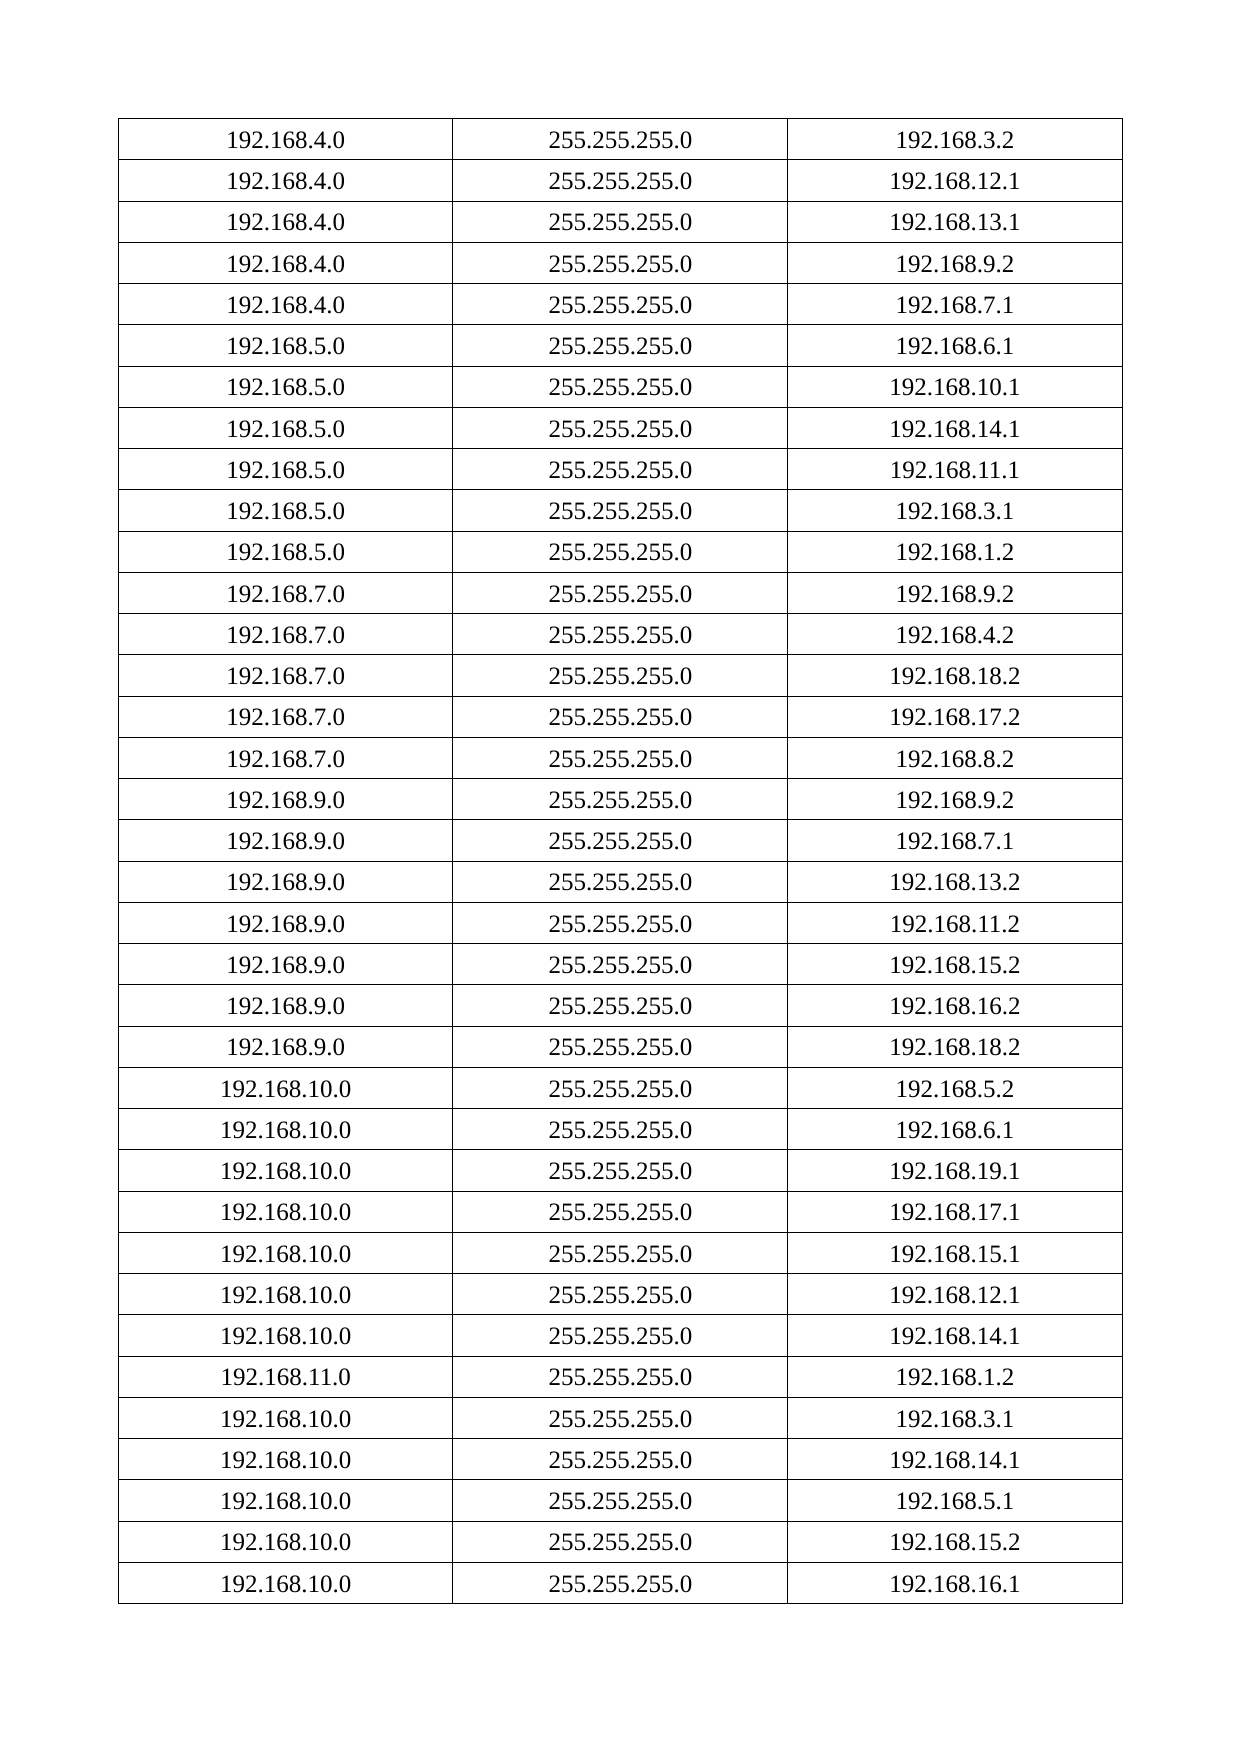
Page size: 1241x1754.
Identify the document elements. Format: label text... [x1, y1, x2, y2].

table_cell 192.168.7.0 [119, 655, 452, 696]
table_cell 192.168.18.2 [788, 1027, 1122, 1067]
table_cell 255.255.255.0 [453, 614, 787, 654]
table_cell 192.168.9.0 [119, 903, 452, 943]
table_cell 192.168.15.2 [788, 1522, 1122, 1562]
table_cell 255.255.255.0 [453, 1398, 787, 1438]
table_cell 255.255.255.0 [453, 820, 787, 861]
table_cell 192.168.4.0 [119, 243, 452, 283]
table_cell 192.168.7.0 [119, 573, 452, 613]
table_cell 255.255.255.0 [453, 1027, 787, 1067]
table_cell 192.168.9.0 [119, 944, 452, 984]
table_cell 192.168.4.2 [788, 614, 1122, 654]
table_cell 192.168.10.0 [119, 1315, 452, 1356]
table_cell 255.255.255.0 [453, 1439, 787, 1479]
table_cell 192.168.10.0 [119, 1150, 452, 1191]
table_cell 192.168.1.2 [788, 1357, 1122, 1397]
table_cell 192.168.10.0 [119, 1192, 452, 1232]
table_cell 192.168.7.0 [119, 738, 452, 778]
table_cell 255.255.255.0 [453, 903, 787, 943]
table_cell 192.168.9.0 [119, 779, 452, 819]
table_cell 255.255.255.0 [453, 367, 787, 407]
table_cell 192.168.10.0 [119, 1233, 452, 1273]
table_cell 255.255.255.0 [453, 202, 787, 242]
table_cell 192.168.9.2 [788, 243, 1122, 283]
table_cell 255.255.255.0 [453, 1233, 787, 1273]
table_cell 192.168.5.0 [119, 449, 452, 489]
table_cell 255.255.255.0 [453, 1192, 787, 1232]
table_cell 192.168.7.1 [788, 284, 1122, 324]
table_cell 255.255.255.0 [453, 1315, 787, 1356]
table_cell 255.255.255.0 [453, 325, 787, 366]
table_cell 192.168.6.1 [788, 325, 1122, 366]
table_cell 192.168.16.1 [788, 1563, 1122, 1603]
table_cell 255.255.255.0 [453, 449, 787, 489]
table_cell 192.168.7.1 [788, 820, 1122, 861]
table_cell 192.168.9.0 [119, 1027, 452, 1067]
table_cell 192.168.14.1 [788, 1439, 1122, 1479]
table_cell 192.168.11.0 [119, 1357, 452, 1397]
table_cell 255.255.255.0 [453, 1150, 787, 1191]
table_cell 192.168.17.1 [788, 1192, 1122, 1232]
table_cell 192.168.6.1 [788, 1109, 1122, 1149]
table_cell 192.168.10.0 [119, 1522, 452, 1562]
table_cell 192.168.5.0 [119, 367, 452, 407]
table_cell 192.168.3.2 [788, 119, 1122, 159]
table_cell 192.168.9.2 [788, 779, 1122, 819]
table_cell 192.168.9.0 [119, 820, 452, 861]
table_cell 192.168.5.0 [119, 532, 452, 572]
table_cell 192.168.15.1 [788, 1233, 1122, 1273]
table_cell 192.168.11.1 [788, 449, 1122, 489]
table_cell 192.168.14.1 [788, 1315, 1122, 1356]
table_cell 192.168.10.0 [119, 1068, 452, 1108]
table_cell 255.255.255.0 [453, 697, 787, 737]
table_cell 255.255.255.0 [453, 862, 787, 902]
table_cell 192.168.4.0 [119, 119, 452, 159]
table_cell 255.255.255.0 [453, 779, 787, 819]
table_cell 192.168.17.2 [788, 697, 1122, 737]
table_cell 255.255.255.0 [453, 119, 787, 159]
table_cell 192.168.5.1 [788, 1480, 1122, 1521]
table_cell 255.255.255.0 [453, 738, 787, 778]
table_cell 255.255.255.0 [453, 1357, 787, 1397]
table_cell 192.168.9.2 [788, 573, 1122, 613]
table_cell 192.168.3.1 [788, 1398, 1122, 1438]
table_cell 192.168.19.1 [788, 1150, 1122, 1191]
table_cell 192.168.4.0 [119, 202, 452, 242]
table_cell 192.168.7.0 [119, 614, 452, 654]
table_cell 255.255.255.0 [453, 284, 787, 324]
table_cell 255.255.255.0 [453, 490, 787, 531]
table_cell 192.168.8.2 [788, 738, 1122, 778]
table_cell 192.168.10.0 [119, 1439, 452, 1479]
table_cell 192.168.12.1 [788, 160, 1122, 201]
table_cell 192.168.4.0 [119, 160, 452, 201]
table_cell 192.168.5.0 [119, 490, 452, 531]
table_cell 192.168.11.2 [788, 903, 1122, 943]
table_cell 192.168.4.0 [119, 284, 452, 324]
table_cell 192.168.9.0 [119, 862, 452, 902]
table_cell 192.168.13.2 [788, 862, 1122, 902]
table_cell 192.168.1.2 [788, 532, 1122, 572]
table_cell 255.255.255.0 [453, 1563, 787, 1603]
table_cell 192.168.5.2 [788, 1068, 1122, 1108]
table_cell 255.255.255.0 [453, 1068, 787, 1108]
table_cell 192.168.10.1 [788, 367, 1122, 407]
table_cell 192.168.14.1 [788, 408, 1122, 448]
table_cell 192.168.13.1 [788, 202, 1122, 242]
table_cell 192.168.16.2 [788, 985, 1122, 1026]
table_cell 255.255.255.0 [453, 408, 787, 448]
table_cell 192.168.5.0 [119, 408, 452, 448]
table_cell 255.255.255.0 [453, 1274, 787, 1314]
table_cell 255.255.255.0 [453, 532, 787, 572]
table_cell 192.168.15.2 [788, 944, 1122, 984]
table_cell 192.168.12.1 [788, 1274, 1122, 1314]
table_cell 192.168.10.0 [119, 1398, 452, 1438]
table_cell 255.255.255.0 [453, 655, 787, 696]
table_cell 255.255.255.0 [453, 573, 787, 613]
table_cell 192.168.10.0 [119, 1109, 452, 1149]
table_cell 192.168.10.0 [119, 1274, 452, 1314]
table_cell 192.168.3.1 [788, 490, 1122, 531]
table_cell 192.168.7.0 [119, 697, 452, 737]
table_cell 255.255.255.0 [453, 985, 787, 1026]
table_cell 255.255.255.0 [453, 243, 787, 283]
table_cell 192.168.10.0 [119, 1563, 452, 1603]
table_cell 255.255.255.0 [453, 160, 787, 201]
table_cell 192.168.10.0 [119, 1480, 452, 1521]
table_cell 192.168.9.0 [119, 985, 452, 1026]
table_cell 192.168.18.2 [788, 655, 1122, 696]
table_cell 255.255.255.0 [453, 1480, 787, 1521]
table_cell 255.255.255.0 [453, 944, 787, 984]
table_cell 255.255.255.0 [453, 1522, 787, 1562]
table_cell 192.168.5.0 [119, 325, 452, 366]
table_cell 255.255.255.0 [453, 1109, 787, 1149]
